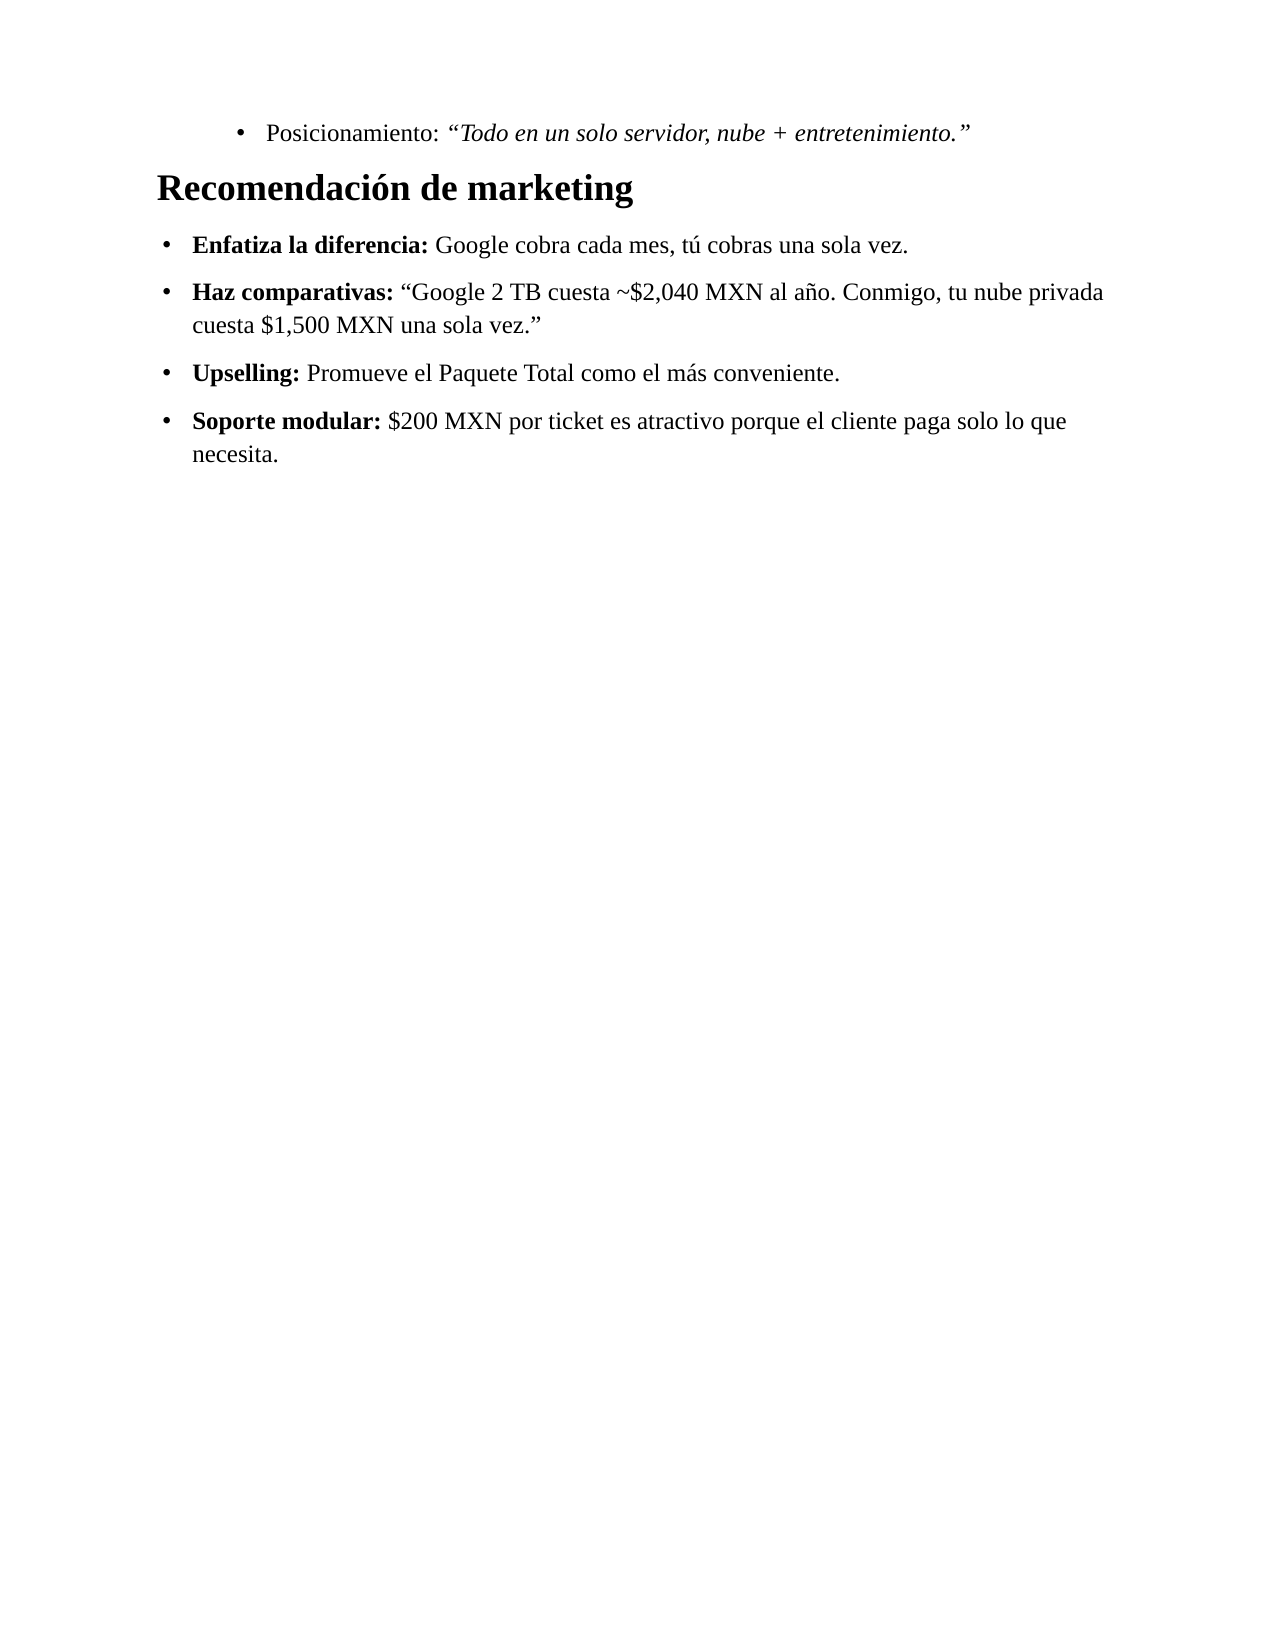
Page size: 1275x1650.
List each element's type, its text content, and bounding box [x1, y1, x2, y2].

list Haz comparativas: “Google 2 TB cuesta ~$2,040 MXN al año. Conmigo, tu nube privada cuesta $1,500 MXN una sola vez.” [162, 277, 1157, 339]
list Posicionamiento: “Todo en un solo servidor, nube + entretenimiento.” [236, 118, 1157, 147]
list Soporte modular: $200 MXN por ticket es atractivo porque el cliente paga solo lo que necesita. [162, 406, 1157, 467]
list Upselling: Promueve el Paquete Total como el más conveniente. [162, 358, 1157, 387]
list Enfatiza la diferencia: Google cobra cada mes, tú cobras una sola vez. [162, 230, 1157, 259]
subtitle 🎯 Recomendación de marketing [118, 166, 1157, 209]
